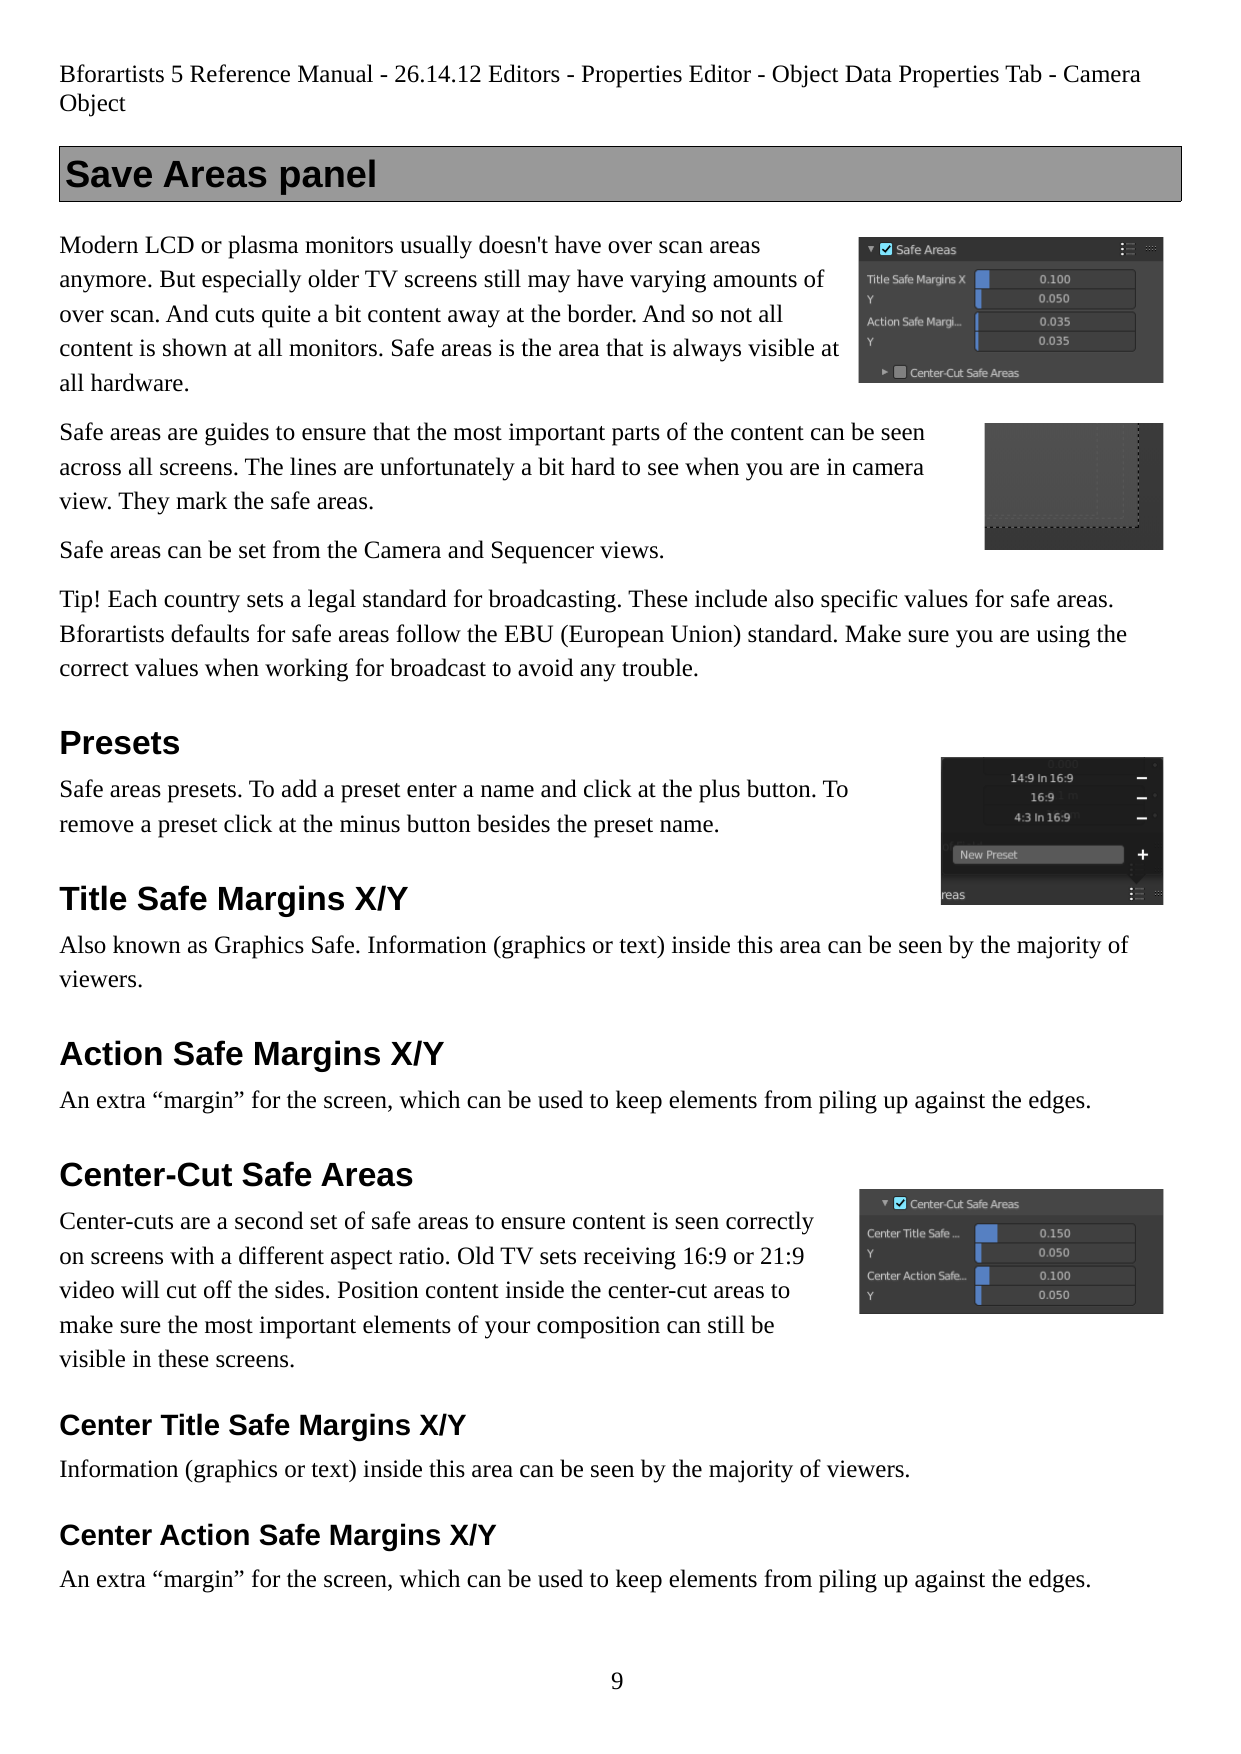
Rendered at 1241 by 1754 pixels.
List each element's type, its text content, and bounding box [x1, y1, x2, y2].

table_header Save Areas panel [60, 147, 1181, 201]
subtitle Center Title Safe Margins X/Y [59, 1408, 1181, 1442]
text An extra “margin” for the screen, which can be used to keep elements from piling up against the edges. [59, 1085, 1181, 1114]
subtitle Center-Cut Safe Areas [59, 1155, 1181, 1194]
picture [858, 237, 1164, 383]
text Safe areas are guides to ensure that the most important parts of the content can be seen across all screens. The lines are unfortunately a bit hard to see when you are in camera view. They mark the safe areas. [59, 417, 1181, 515]
picture [940, 757, 1164, 905]
text Information (graphics or text) inside this area can be seen by the majority of viewers. [59, 1454, 1181, 1483]
picture [984, 423, 1164, 550]
text Tip! Each country sets a legal standard for broadcasting. These include also specific values for safe areas. Bforartists defaults for safe areas follow the EBU (European Union) standard. Make sure you are using the correct values when working for broadcast to avoid any trouble. [59, 584, 1181, 682]
subtitle Center Action Safe Margins X/Y [59, 1518, 1181, 1551]
subtitle Title Safe Margins X/Y [59, 878, 1181, 917]
text Center-cuts are a second set of safe areas to ensure content is seen correctly on screens with a different aspect ratio. Old TV sets receiving 16:9 or 21:9 video will cut off the sides. Position content inside the center-cut areas to make sure the most important elements of your composition can still be visible in these screens. [59, 1206, 1181, 1373]
picture [859, 1189, 1164, 1314]
text Modern LCD or plasma monitors usually doesn't have over scan areas anymore. But especially older TV screens still may have varying amounts of over scan. And cuts quite a bit content away at the border. And so not all content is shown at all monitors. Safe areas is the area that is always visible at all hardware. [59, 230, 1181, 397]
text Also known as Graphics Safe. Information (graphics or text) inside this area can be seen by the majority of viewers. [59, 930, 1181, 993]
text Safe areas can be set from the Camera and Sequencer views. [59, 535, 1181, 564]
text Safe areas presets. To add a preset enter a name and click at the plus button. To remove a preset click at the minus button besides the preset name. [59, 774, 940, 837]
subtitle Presets [59, 723, 1181, 762]
subtitle Action Safe Margins X/Y [59, 1034, 1181, 1073]
text An extra “margin” for the screen, which can be used to keep elements from piling up against the edges. [59, 1564, 1181, 1593]
